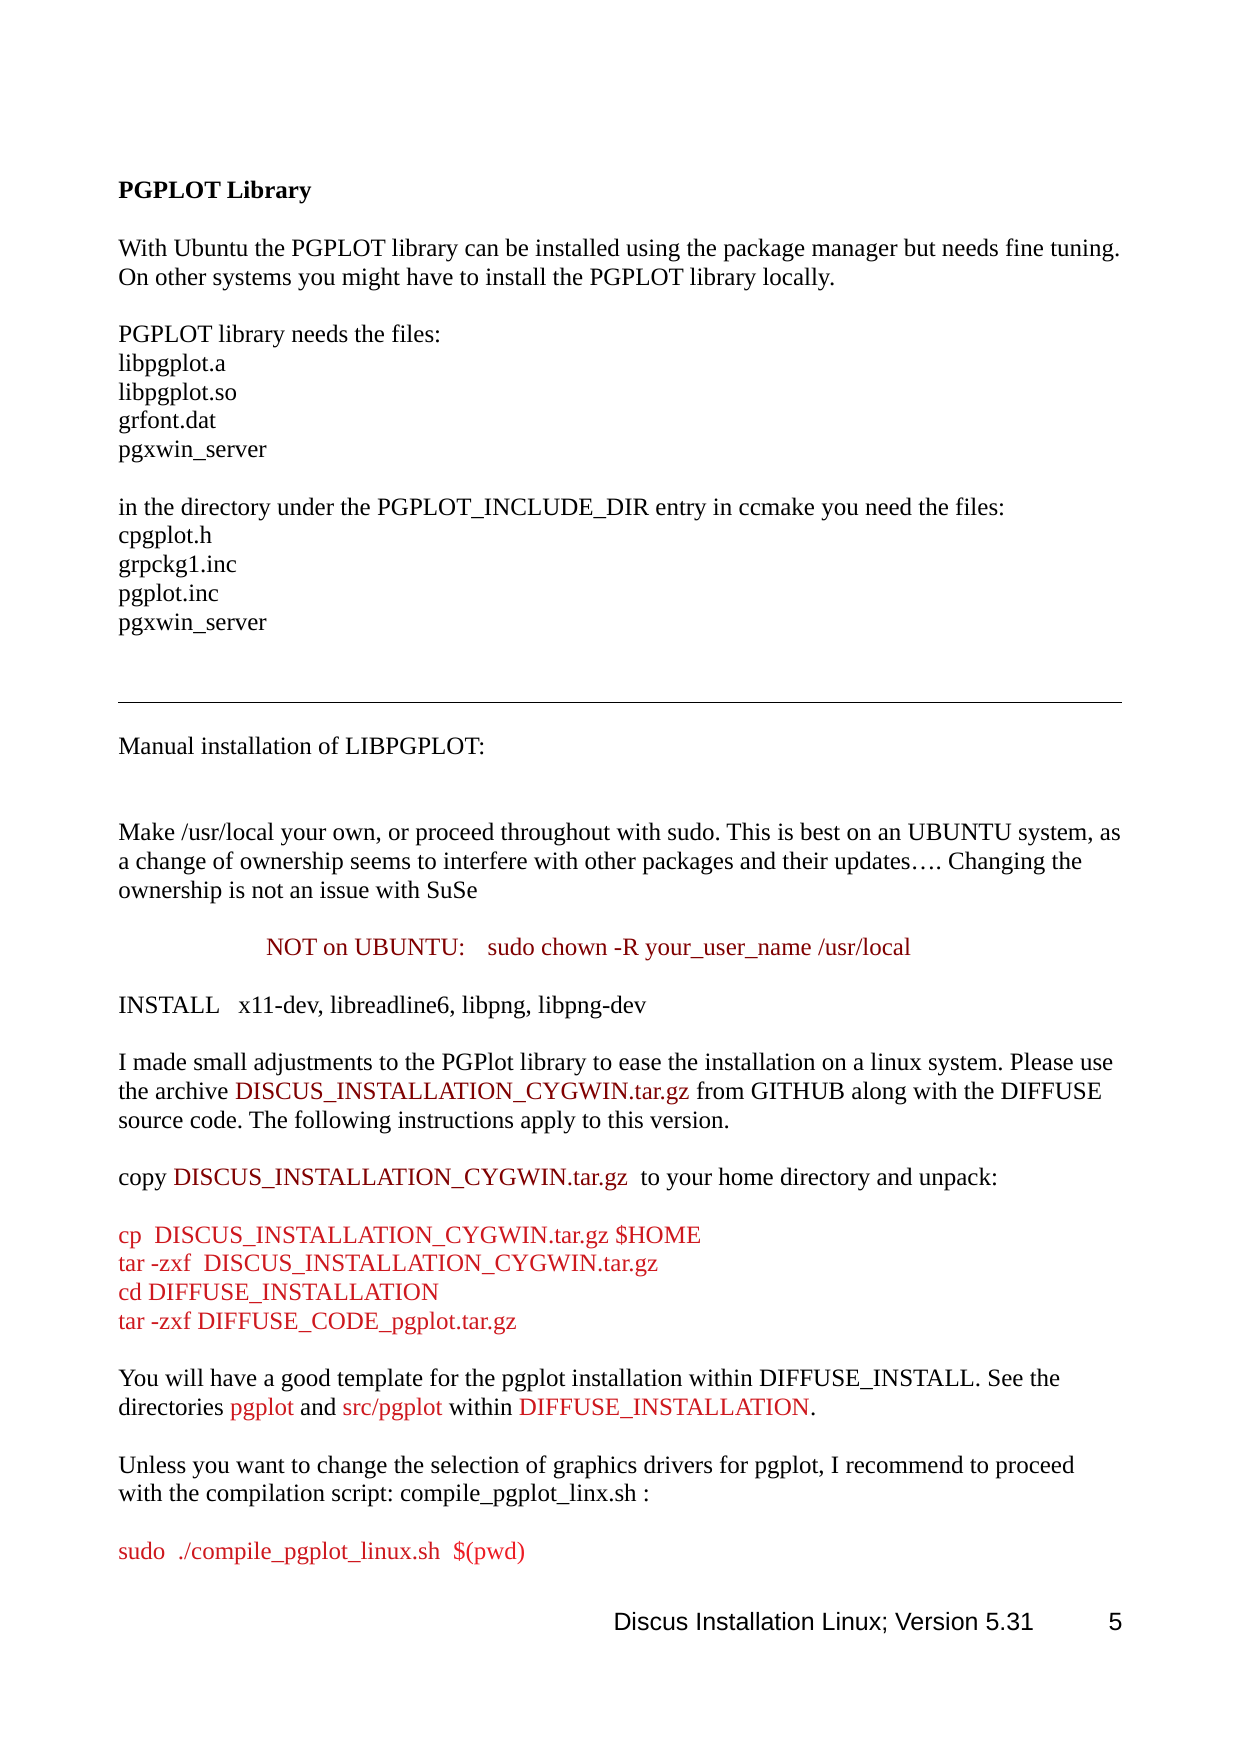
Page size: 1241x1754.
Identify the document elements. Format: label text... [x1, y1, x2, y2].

text PGPLOT Library [118, 176, 1122, 204]
text grpckg1.inc [118, 549, 1122, 578]
text You will have a good template for the pgplot installation within DIFFUSE_INSTALL. See the directories pgplot and src/pgplot within DIFFUSE_INSTALLATION. [118, 1363, 1122, 1421]
text libpgplot.so [118, 377, 1122, 406]
text pgplot.inc [118, 578, 1122, 607]
text INSTALL x11-dev, libreadline6, libpng, libpng-dev [118, 990, 1122, 1018]
text Make /usr/local your own, or proceed throughout with sudo. This is best on an UBUNTU system, as a change of ownership seems to interfere with other packages and their updates…. Changing the ownership is not an issue with SuSe [118, 817, 1122, 903]
text Unless you want to change the selection of graphics drivers for pgplot, I recommend to proceed with the compilation script: compile_pgplot_linx.sh : [118, 1450, 1122, 1507]
text I made small adjustments to the PGPlot library to ease the installation on a linux system. Please use the archive DISCUS_INSTALLATION_CYGWIN.tar.gz from GITHUB along with the DIFFUSE source code. The following instructions apply to this version. [118, 1047, 1122, 1133]
text tar -zxf DIFFUSE_CODE_pgplot.tar.gz [118, 1306, 1122, 1335]
text PGPLOT library needs the files: [118, 319, 1122, 348]
text libpgplot.a [118, 348, 1122, 377]
text With Ubuntu the PGPLOT library can be installed using the package manager but needs fine tuning. On other systems you might have to install the PGPLOT library locally. [118, 233, 1122, 291]
text tar -zxf DISCUS_INSTALLATION_CYGWIN.tar.gz [118, 1248, 1122, 1277]
text cp DISCUS_INSTALLATION_CYGWIN.tar.gz $HOME [118, 1220, 1122, 1248]
text Manual installation of LIBPGPLOT: [118, 731, 1122, 760]
text in the directory under the PGPLOT_INCLUDE_DIR entry in ccmake you need the files: [118, 492, 1122, 521]
text cpgplot.h [118, 521, 1122, 549]
text copy DISCUS_INSTALLATION_CYGWIN.tar.gz to your home directory and unpack: [118, 1162, 1122, 1191]
text NOT on UBUNTU: sudo chown -R your_user_name /usr/local [118, 932, 1122, 961]
text grfont.dat [118, 406, 1122, 434]
text cd DIFFUSE_INSTALLATION [118, 1277, 1122, 1306]
text sudo ./compile_pgplot_linux.sh $(pwd) [118, 1536, 1122, 1565]
text pgxwin_server [118, 607, 1122, 636]
text pgxwin_server [118, 434, 1122, 463]
